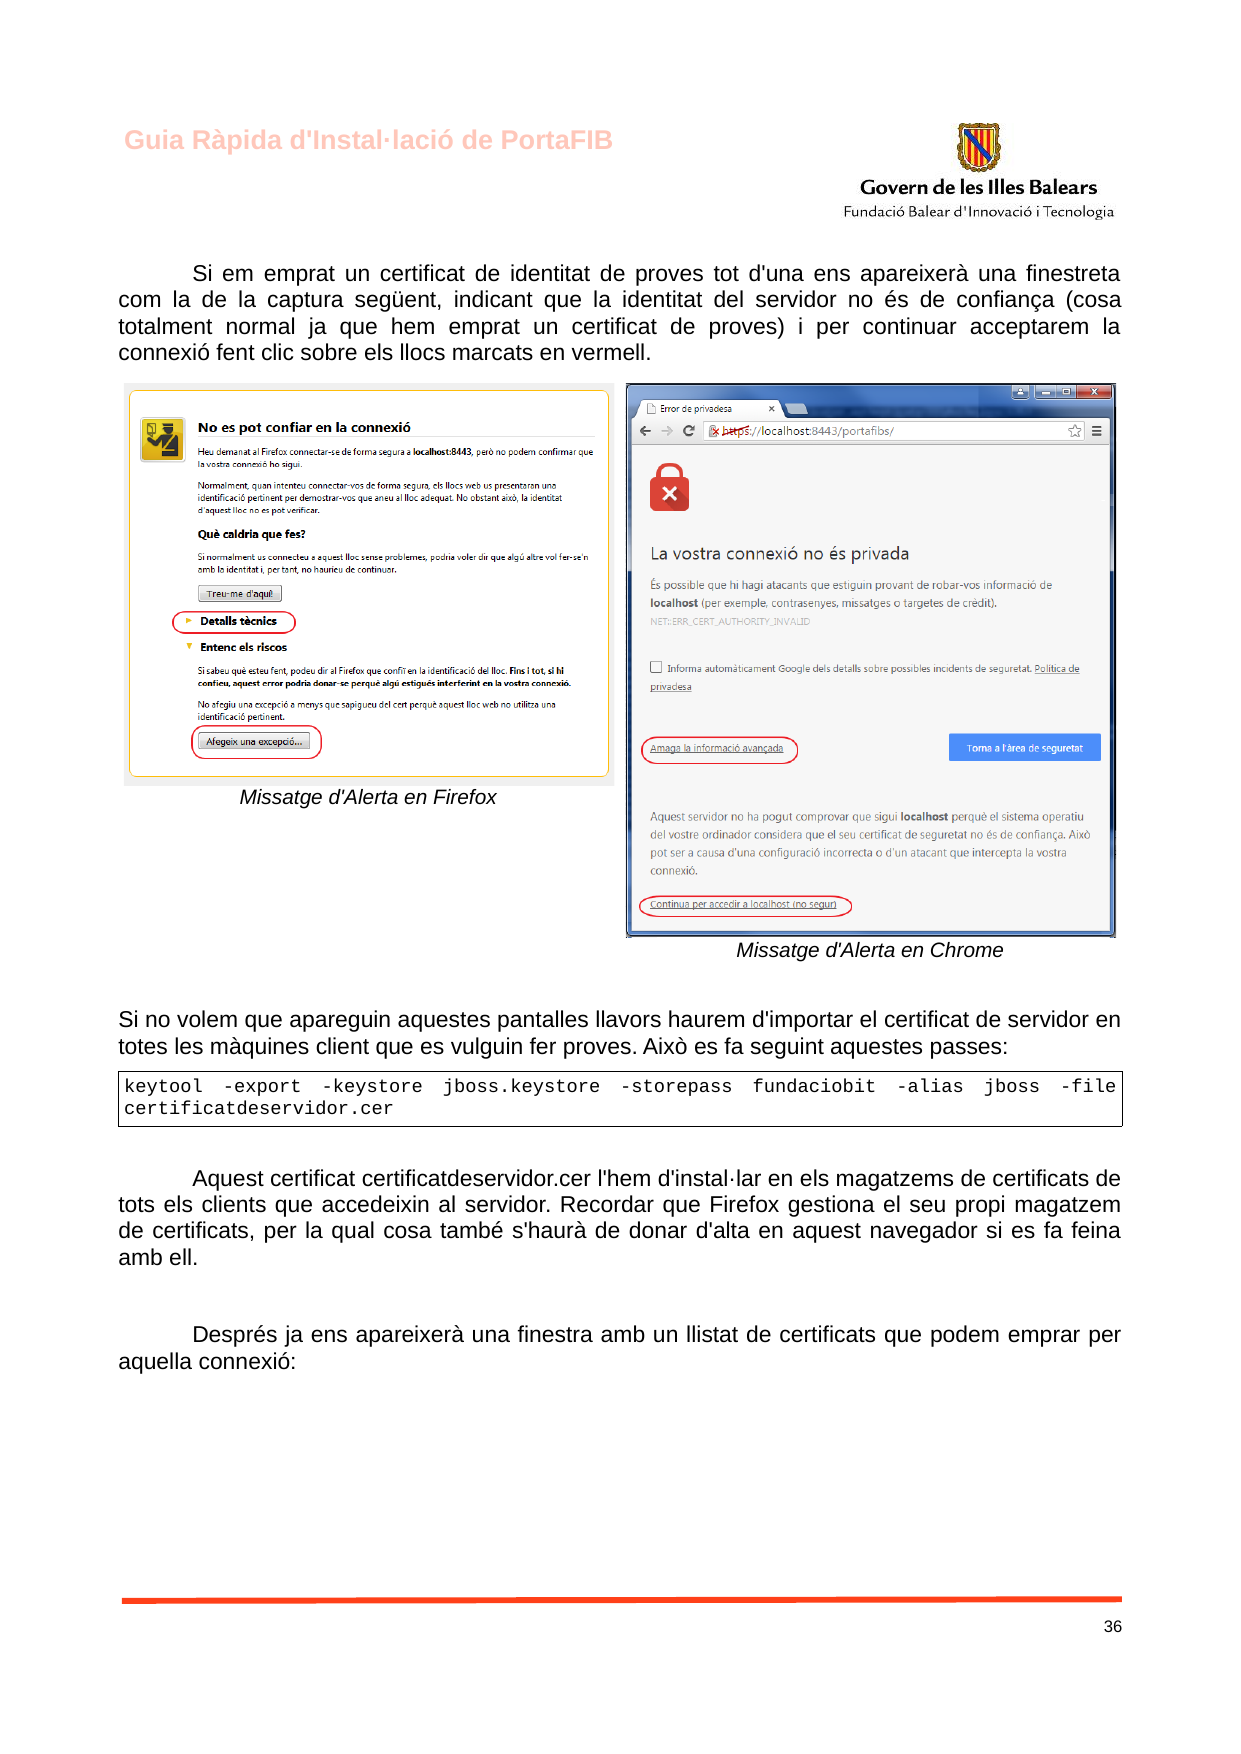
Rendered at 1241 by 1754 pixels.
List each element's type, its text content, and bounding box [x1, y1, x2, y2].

text Aquest certificat certificatdeservidor.cer l'hem d'instal·lar en els magatzems de certificats de tots els clients que accedeixin al servidor. Recordar que Firefox gestiona el seu propi magatzem de certificats, per la qual cosa també s'haurà de donar d'alta en aquest navegador si es fa feina amb ell. [118, 1164, 1122, 1270]
picture [625, 383, 1117, 938]
text Si em emprat un certificat de identitat de proves tot d'una ens apareixerà una finestreta com la de la captura següent, indicant que la identitat del servidor no és de confiança (cosa totalment normal ja que hem emprat un certificat de proves) i per continuar acceptarem la connexió fent clic sobre els llocs marcats en vermell. [118, 260, 1122, 365]
table_header Missatge d'Alerta en Firefox [118, 384, 620, 967]
table_header Missatge d'Alerta en Chrome [620, 384, 1122, 967]
text Si no volem que apareguin aquestes pantalles llavors haurem d'importar el certificat de servidor en totes les màquines client que es vulguin fer proves. Això es fa seguint aquestes passes: [118, 1006, 1122, 1059]
picture [840, 123, 1117, 220]
table_header [118, 378, 620, 383]
table_header keytool -export -keystore jboss.keystore -storepass fundaciobit -alias jboss -file certificatdeservidor.cer [119, 1072, 1122, 1126]
table_header [620, 378, 1122, 383]
text Després ja ens apareixerà una finestra amb un llistat de certificats que podem emprar per aquella connexió: [118, 1321, 1122, 1374]
picture [123, 383, 615, 786]
